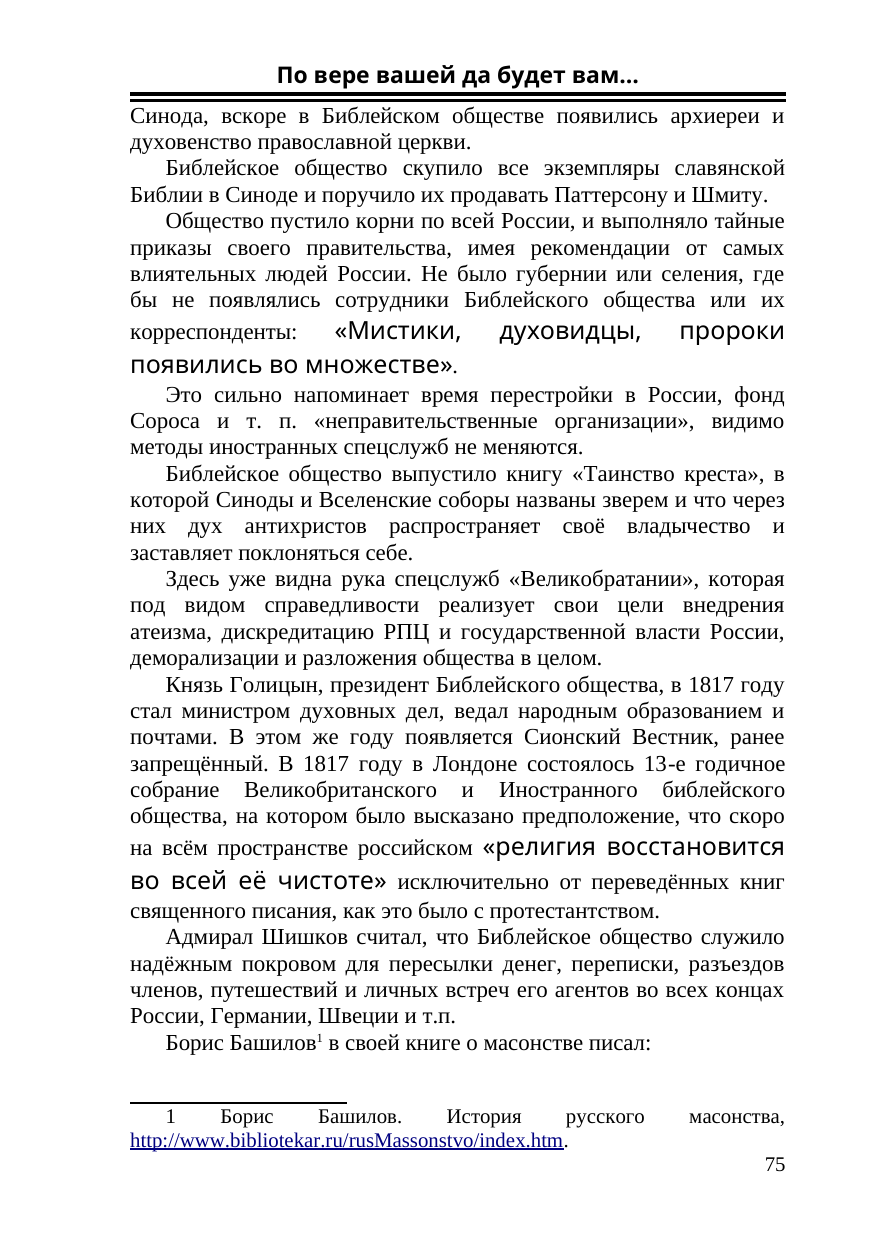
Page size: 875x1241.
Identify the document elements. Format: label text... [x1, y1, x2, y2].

text Библейское общество выпустило книгу «Таинство креста», в которой Синоды и Вселенские соборы названы зверем и что через них дух антихристов распространяет своё владычество и заставляет поклоняться себе. [130, 460, 786, 565]
text Здесь уже видна рука спецслужб «Великобратании», которая под видом справедливости реализует свои цели внедрения атеизма, дискредитацию РПЦ и государственной власти России, деморализации и разложения общества в целом. [130, 565, 786, 671]
text Князь Голицын, президент Библейского общества, в 1817 году стал министром духовных дел, ведал народным образованием и почтами. В этом же году появляется Сионский Вестник, ранее запрещённый. В 1817 году в Лондоне состоялось 13‑е годичное собрание Великобританского и Иностранного библейского общества, на котором было высказано предположение, что скоро на всём пространстве российском «религия восстановится во всей её чистоте» исключительно от переведённых книг священного писания, как это было с протестантством. [130, 671, 786, 923]
text Это сильно напоминает время перестройки в России, фонд Сороса и т. п. «неправительственные организации», видимо методы иностранных спецслужб не меняются. [130, 381, 786, 460]
text Борис Башилов. История русского масонства, http://www.bibliotekar.ru/rusMassonstvo/index.htm. [130, 1103, 786, 1152]
text Общество пустило корни по всей России, и выполняло тайные приказы своего правительства, имея рекомендации от самых влиятельных людей России. Не было губернии или селения, где бы не появлялись сотрудники Библейского общества или их корреспонденты: «Мистики, духовидцы, пророки появились во множестве». [130, 207, 786, 381]
text Борис Башилов в своей книге о масонстве писал: [130, 1029, 786, 1055]
text Библейское общество скупило все экземпляры славянской Библии в Синоде и поручило их продавать Паттерсону и Шмиту. [130, 154, 786, 207]
text Адмирал Шишков считал, что Библейское общество служило надёжным покровом для пересылки денег, переписки, разъездов членов, путешествий и личных встреч его агентов во всех концах России, Германии, Швеции и т.п. [130, 923, 786, 1029]
text Синода, вскоре в Библейском обществе появились архиереи и духовенство православной церкви. [130, 102, 786, 154]
